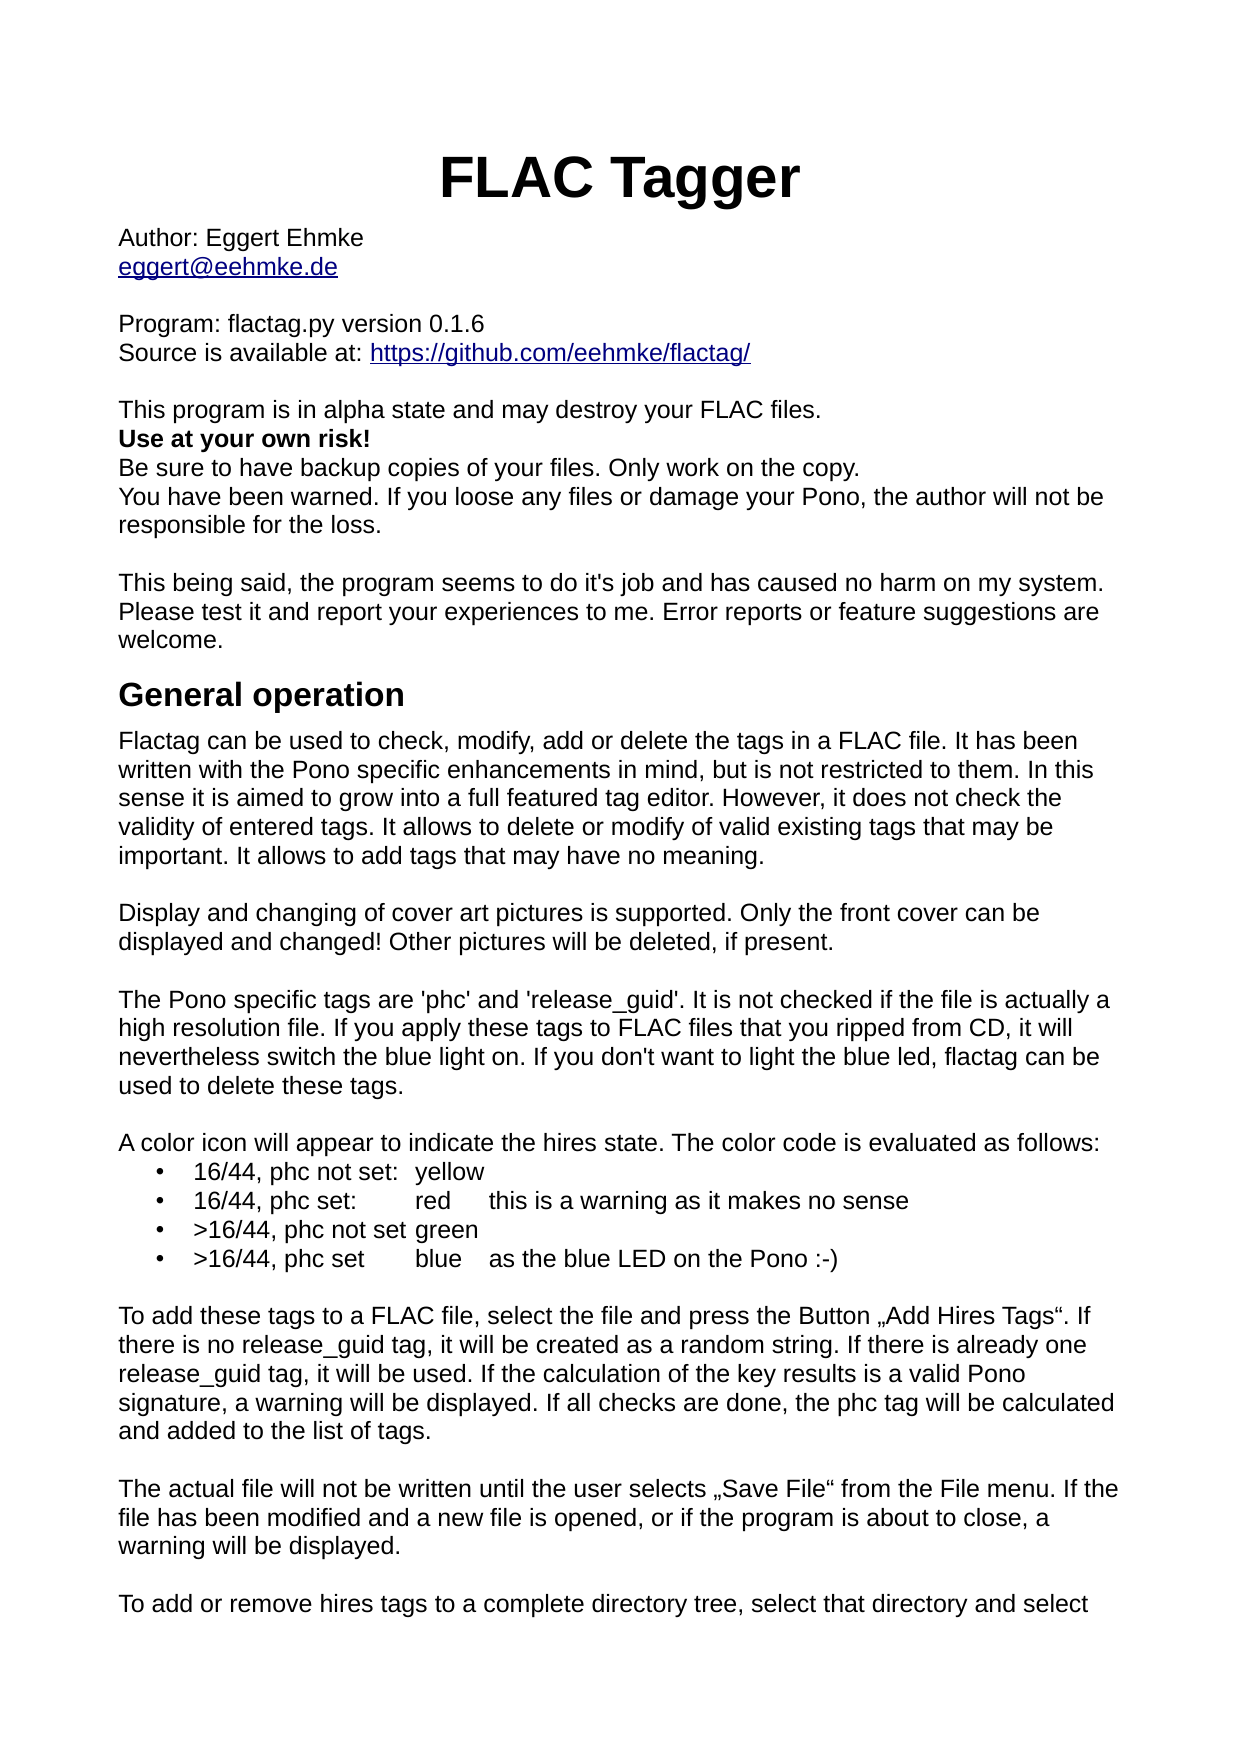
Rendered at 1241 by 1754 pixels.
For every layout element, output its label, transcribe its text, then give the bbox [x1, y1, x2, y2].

text eggert@eehmke.de [118, 251, 1122, 280]
text This being said, the program seems to do it's job and has caused no harm on my system. Please test it and report your experiences to me. Error reports or feature suggestions are welcome. [118, 568, 1122, 654]
text To add these tags to a FLAC file, select the file and press the Button „Add Hires Tags“. If there is no release_guid tag, it will be created as a random string. If there is already one release_guid tag, it will be used. If the calculation of the key results is a valid Pono signature, a warning will be displayed. If all checks are done, the phc tag will be calculated and added to the list of tags. [118, 1301, 1122, 1445]
text Author: Eggert Ehmke [118, 223, 1122, 251]
text You have been warned. If you loose any files or damage your Pono, the author will not be responsible for the loss. [118, 481, 1122, 539]
text Flactag can be used to check, modify, add or delete the tags in a FLAC file. It has been written with the Pono specific enhancements in mind, but is not restricted to them. In this sense it is aimed to grow into a full featured tag editor. However, it does not check the validity of entered tags. It allows to delete or modify of valid existing tags that may be important. It allows to add tags that may have no meaning. [118, 726, 1122, 870]
title FLAC Tagger [118, 143, 1122, 210]
text The actual file will not be written until the user selects „Save File“ from the File menu. If the file has been modified and a new file is opened, or if the program is about to close, a warning will be displayed. [118, 1474, 1122, 1560]
text Program: flactag.py version 0.1.6 [118, 309, 1122, 338]
list 16/44, phc not set: yellow [156, 1157, 1122, 1186]
text The Pono specific tags are 'phc' and 'release_guid'. It is not checked if the file is actually a high resolution file. If you apply these tags to FLAC files that you ripped from CD, it will nevertheless switch the blue light on. If you don't want to light the blue led, flactag can be used to delete these tags. [118, 985, 1122, 1100]
text Source is available at: https://github.com/eehmke/flactag/ [118, 338, 1122, 366]
text To add or remove hires tags to a complete directory tree, select that directory and select [118, 1589, 1122, 1618]
text This program is in alpha state and may destroy your FLAC files. [118, 395, 1122, 424]
list 16/44, phc set: red this is a warning as it makes no sense [156, 1186, 1122, 1215]
text Be sure to have backup copies of your files. Only work on the copy. [118, 453, 1122, 481]
text Use at your own risk! [118, 424, 1122, 453]
text Display and changing of cover art pictures is supported. Only the front cover can be displayed and changed! Other pictures will be deleted, if present. [118, 898, 1122, 956]
text A color icon will appear to indicate the hires state. The color code is evaluated as follows: [118, 1128, 1122, 1157]
list >16/44, phc not set green [156, 1215, 1122, 1244]
list >16/44, phc set blue as the blue LED on the Pono :-) [156, 1244, 1122, 1273]
subtitle General operation [118, 675, 1122, 713]
